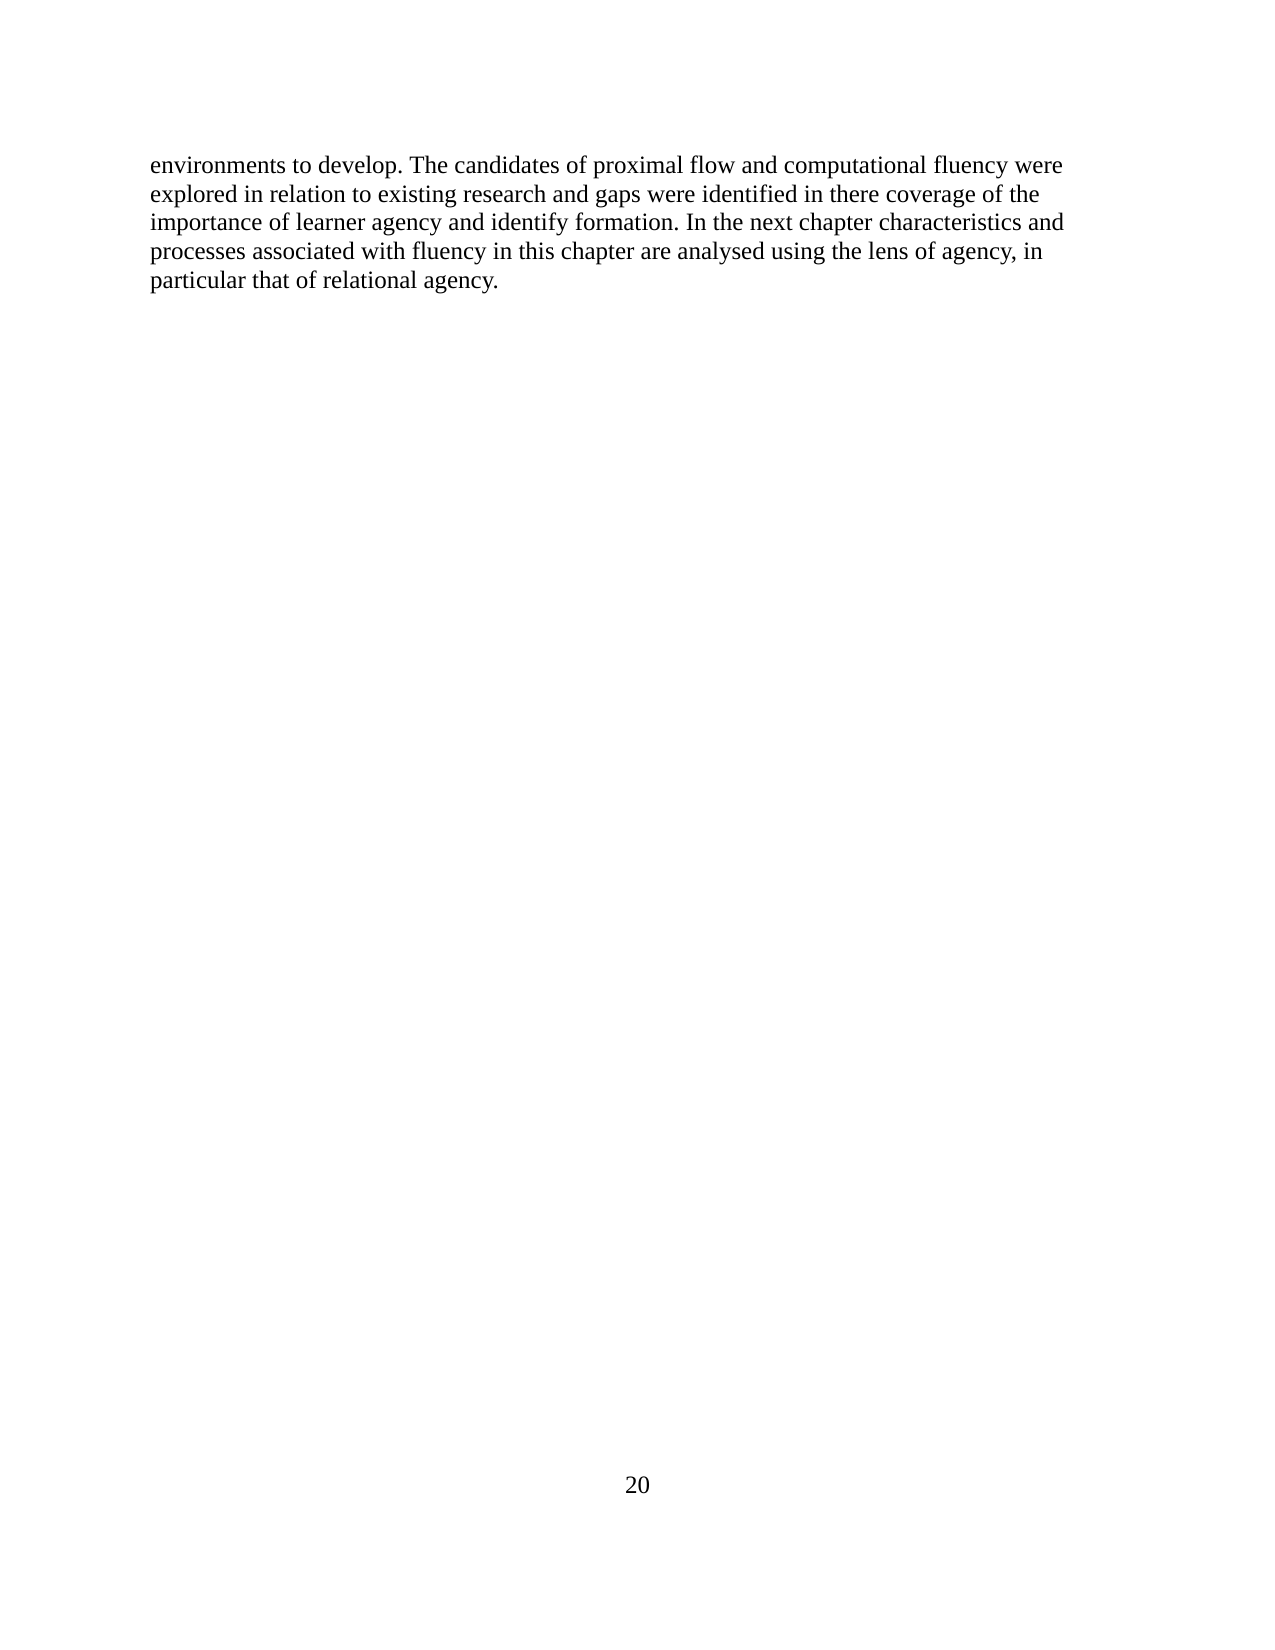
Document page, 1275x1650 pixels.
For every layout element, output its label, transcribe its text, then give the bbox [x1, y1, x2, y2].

text environments to develop. The candidates of proximal flow and computational fluency were explored in relation to existing research and gaps were identified in there coverage of the importance of learner agency and identify formation. In the next chapter characteristics and processes associated with fluency in this chapter are analysed using the lens of agency, in particular that of relational agency. [150, 150, 1125, 294]
